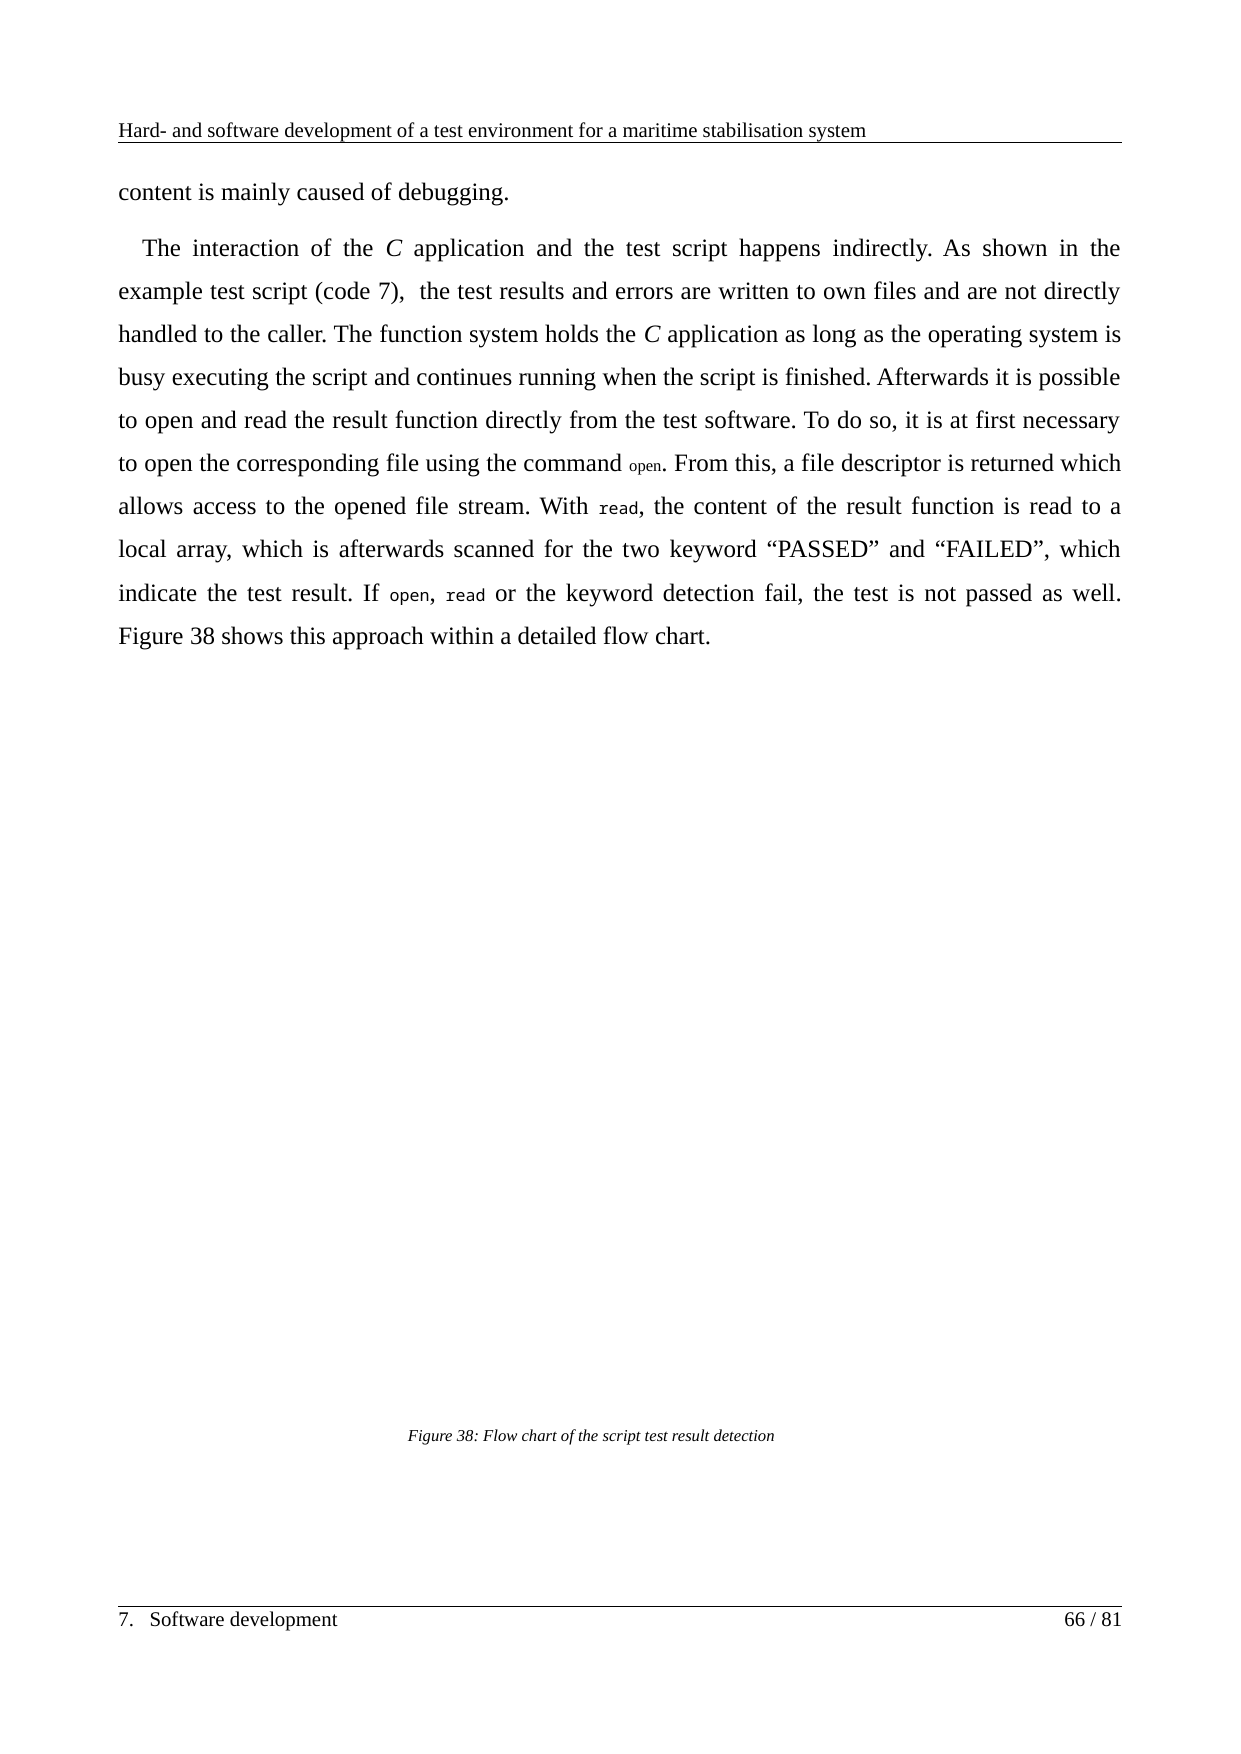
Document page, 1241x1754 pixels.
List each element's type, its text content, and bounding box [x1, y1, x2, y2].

text content is mainly caused of debugging. [118, 177, 1122, 206]
text The interaction of the C application and the test script happens indirectly. As shown in the example test script (code 7), the test results and errors are written to own files and are not directly handled to the caller. The function system holds the C application as long as the operating system is busy executing the script and continues running when the script is finished. Afterwards it is possible to open and read the result function directly from the test software. To do so, it is at first necessary to open the corresponding file using the command open. From this, a file descriptor is returned which allows access to the opened file stream. With read, the content of the result function is read to a local array, which is afterwards scanned for the two keyword “PASSED” and “FAILED”, which indicate the test result. If open, read or the keyword detection fail, the test is not passed as well. Figure 38 shows this approach within a detailed flow chart. [118, 233, 1122, 649]
text Figure 38: Flow chart of the script test result detection [408, 689, 833, 1445]
